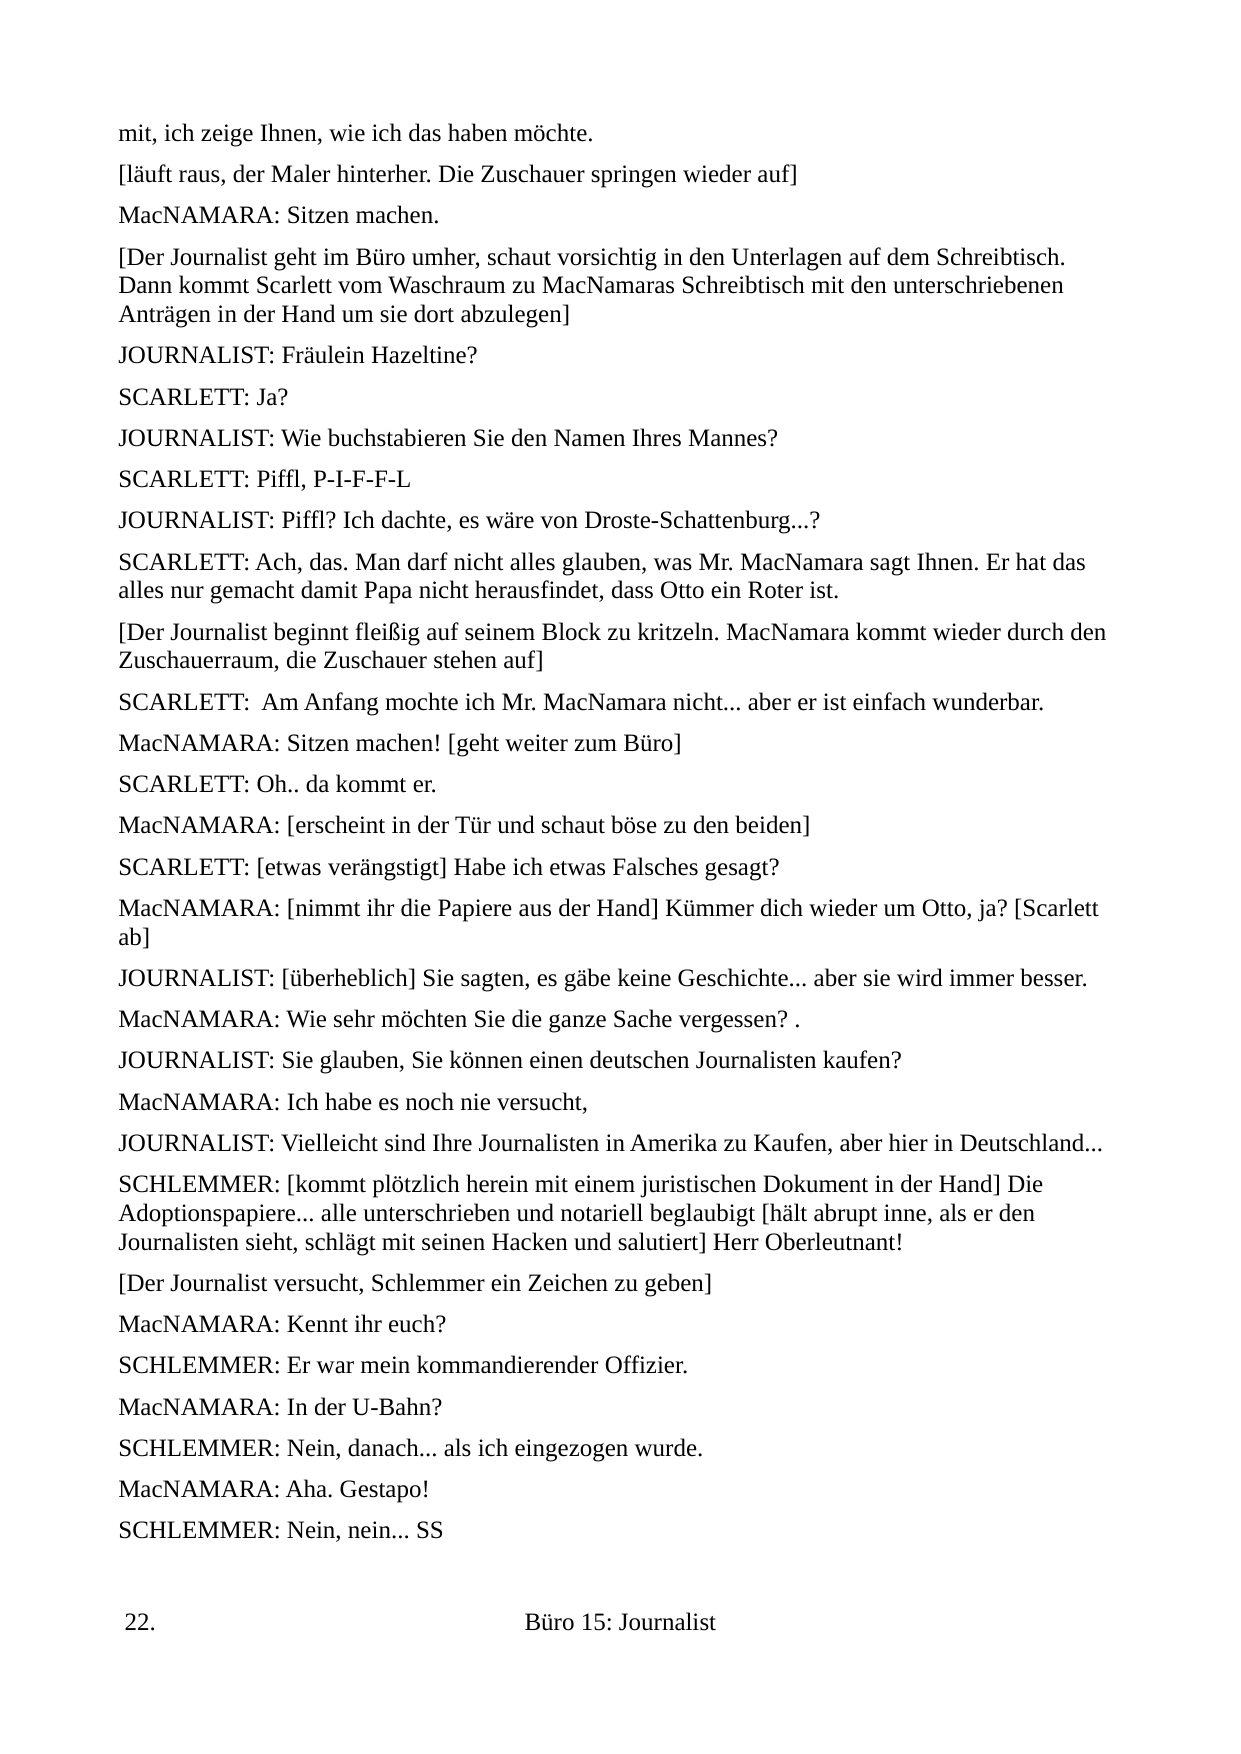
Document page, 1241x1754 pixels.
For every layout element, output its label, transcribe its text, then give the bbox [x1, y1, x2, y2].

text [Der Journalist versucht, Schlemmer ein Zeichen zu geben] [118, 1268, 1122, 1297]
text SCHLEMMER: Nein, danach... als ich eingezogen wurde. [118, 1433, 1122, 1462]
text MacNAMARA: Ich habe es noch nie versucht, [118, 1087, 1122, 1116]
text SCHLEMMER: Er war mein kommandierender Offizier. [118, 1351, 1122, 1379]
text MacNAMARA: Sitzen machen! [geht weiter zum Büro] [118, 728, 1122, 757]
text [läuft raus, der Maler hinterher. Die Zuschauer springen wieder auf] [118, 159, 1122, 188]
text [Der Journalist geht im Büro umher, schaut vorsichtig in den Unterlagen auf dem Schreibtisch. Dann kommt Scarlett vom Waschraum zu MacNamaras Schreibtisch mit den unterschriebenen Anträgen in der Hand um sie dort abzulegen] [118, 242, 1122, 328]
text SCHLEMMER: Nein, nein... SS [118, 1516, 1122, 1544]
text mit, ich zeige Ihnen, wie ich das haben möchte. [118, 118, 1122, 147]
text SCARLETT: Oh.. da kommt er. [118, 769, 1122, 798]
text MacNAMARA: Sitzen machen. [118, 201, 1122, 229]
text JOURNALIST: Vielleicht sind Ihre Journalisten in Amerika zu Kaufen, aber hier in Deutschland... [118, 1128, 1122, 1157]
text JOURNALIST: Sie glauben, Sie können einen deutschen Journalisten kaufen? [118, 1046, 1122, 1074]
text MacNAMARA: [erscheint in der Tür und schaut böse zu den beiden] [118, 811, 1122, 839]
text [Der Journalist beginnt fleißig auf seinem Block zu kritzeln. MacNamara kommt wieder durch den Zuschauerraum, die Zuschauer stehen auf] [118, 617, 1122, 674]
text MacNAMARA: In der U-Bahn? [118, 1392, 1122, 1421]
text SCHLEMMER: [kommt plötzlich herein mit einem juristischen Dokument in der Hand] Die Adoptionspapiere... alle unterschrieben und notariell beglaubigt [hält abrupt inne, als er den Journalisten sieht, schlägt mit seinen Hacken und salutiert] Herr Oberleutnant! [118, 1169, 1122, 1256]
text JOURNALIST: [überheblich] Sie sagten, es gäbe keine Geschichte... aber sie wird immer besser. [118, 963, 1122, 992]
text MacNAMARA: Wie sehr möchten Sie die ganze Sache vergessen? . [118, 1004, 1122, 1033]
text JOURNALIST: Wie buchstabieren Sie den Namen Ihres Mannes? [118, 423, 1122, 452]
text SCARLETT: Piffl, P-I-F-F-L [118, 464, 1122, 493]
text MacNAMARA: Kennt ihr euch? [118, 1309, 1122, 1338]
text JOURNALIST: Fräulein Hazeltine? [118, 341, 1122, 369]
text SCARLETT: Ach, das. Man darf nicht alles glauben, was Mr. MacNamara sagt Ihnen. Er hat das alles nur gemacht damit Papa nicht herausfindet, dass Otto ein Roter ist. [118, 547, 1122, 604]
text SCARLETT: Ja? [118, 382, 1122, 411]
text SCARLETT: [etwas verängstigt] Habe ich etwas Falsches gesagt? [118, 852, 1122, 881]
text MacNAMARA: Aha. Gestapo! [118, 1474, 1122, 1503]
text SCARLETT: Am Anfang mochte ich Mr. MacNamara nicht... aber er ist einfach wunderbar. [118, 687, 1122, 716]
text JOURNALIST: Piffl? Ich dachte, es wäre von Droste-Schattenburg...? [118, 506, 1122, 534]
text MacNAMARA: [nimmt ihr die Papiere aus der Hand] Kümmer dich wieder um Otto, ja? [Scarlett ab] [118, 893, 1122, 951]
